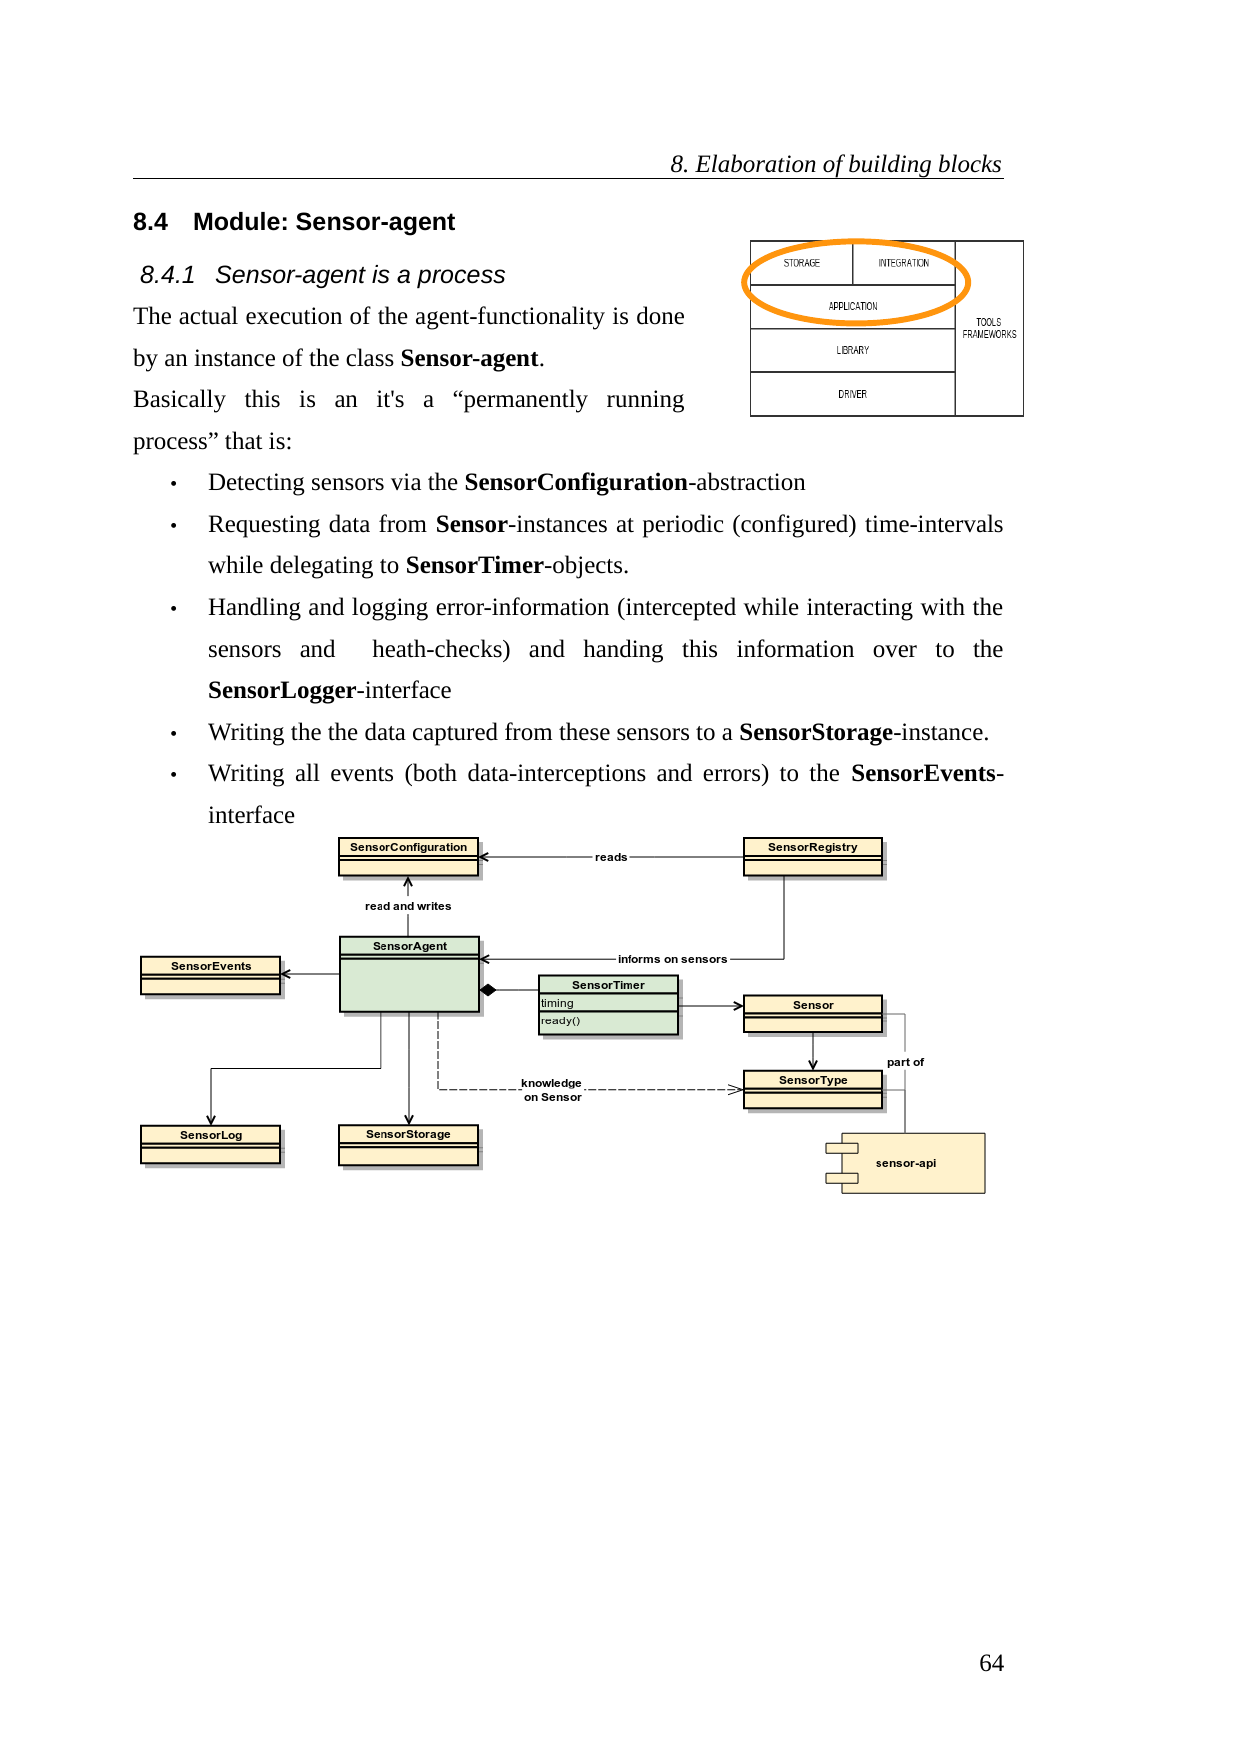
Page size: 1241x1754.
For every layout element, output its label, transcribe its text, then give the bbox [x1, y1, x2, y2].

list Writing all events (both data-interceptions and errors) to the SensorEvents-interface [170, 759, 1004, 828]
list Writing the the data captured from these sensors to a SensorStorage-instance. [170, 718, 1004, 746]
list Detecting sensors via the SensorConfiguration-abstraction [170, 468, 1004, 496]
picture [748, 245, 965, 320]
picture [132, 828, 1004, 1212]
subtitle Module: Sensor-agent [133, 207, 1004, 235]
text Basically this is an it's a “permanently running process” that is: [133, 385, 1004, 454]
list Requesting data from Sensor-instances at periodic (configured) time-intervals while delegating to SensorTimer-objects. [170, 510, 1004, 579]
text The actual execution of the agent-functionality is done by an instance of the class Sensor-agent. [133, 302, 744, 371]
subtitle Sensor-agent is a process [140, 260, 744, 288]
picture [744, 232, 1040, 433]
list Handling and logging error-information (intercepted while interacting with the sensors and heath-checks) and handing this information over to the SensorLogger-interface [170, 593, 1004, 704]
